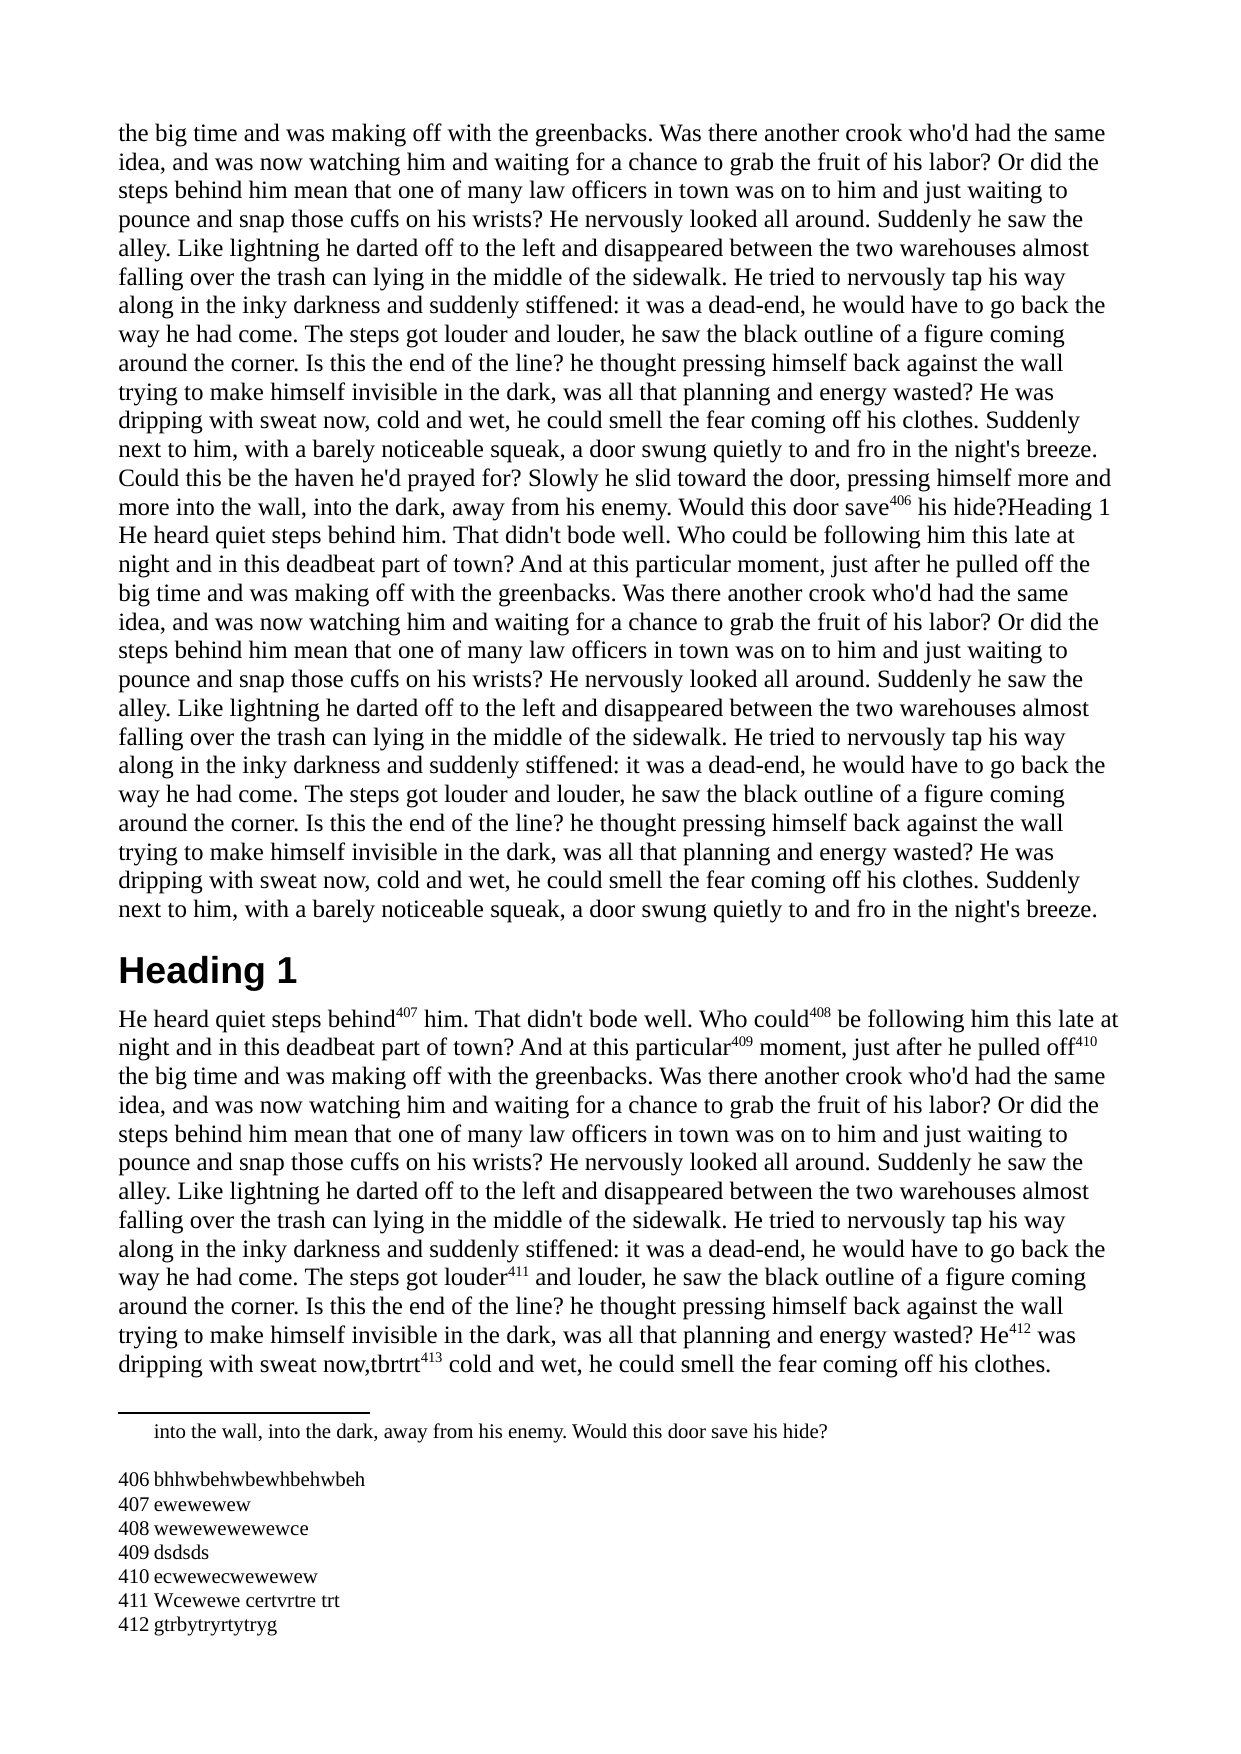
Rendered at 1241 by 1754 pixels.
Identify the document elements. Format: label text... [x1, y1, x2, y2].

text He heard quiet steps behind him. That didn't bode well. Who could be following him this late at night and in this deadbeat part of town? And at this particular moment, just after he pulled off the big time and was making off with the greenbacks. Was there another crook who'd had the same idea, and was now watching him and waiting for a chance to grab the fruit of his labor? Or did the steps behind him mean that one of many law officers in town was on to him and just waiting to pounce and snap those cuffs on his wrists? He nervously looked all around. Suddenly he saw the alley. Like lightning he darted off to the left and disappeared between the two warehouses almost falling over the trash can lying in the middle of the sidewalk. He tried to nervously tap his way along in the inky darkness and suddenly stiffened: it was a dead-end, he would have to go back the way he had come. The steps got louder and louder, he saw the black outline of a figure coming around the corner. Is this the end of the line? he thought pressing himself back against the wall trying to make himself invisible in the dark, was all that planning and energy wasted? He was dripping with sweat now, cold and wet, he could smell the fear coming off his clothes. Suddenly next to him, with a barely noticeable squeak, a door swung quietly to and fro in the night's breeze. [118, 521, 1122, 923]
text gtrbytryrtytryg [118, 1612, 1122, 1636]
subtitle Heading 1 [118, 948, 1122, 991]
text the big time and was making off with the greenbacks. Was there another crook who'd had the same idea, and was now watching him and waiting for a chance to grab the fruit of his labor? Or did the steps behind him mean that one of many law officers in town was on to him and just waiting to pounce and snap those cuffs on his wrists? He nervously looked all around. Suddenly he saw the alley. Like lightning he darted off to the left and disappeared between the two warehouses almost falling over the trash can lying in the middle of the sidewalk. He tried to nervously tap his way along in the inky darkness and suddenly stiffened: it was a dead-end, he would have to go back the way he had come. The steps got louder and louder, he saw the black outline of a figure coming around the corner. Is this the end of the line? he thought pressing himself back against the wall trying to make himself invisible in the dark, was all that planning and energy wasted? He was dripping with sweat now, cold and wet, he could smell the fear coming off his clothes. Suddenly next to him, with a barely noticeable squeak, a door swung quietly to and fro in the night's breeze. Could this be the haven he'd prayed for? Slowly he slid toward the door, pressing himself more and more into the wall, into the dark, away from his enemy. Would this door save his hide?Heading 1 [118, 118, 1122, 521]
text into the wall, into the dark, away from his enemy. Would this door save his hide? [118, 1419, 1122, 1443]
text He heard quiet steps behind him. That didn't bode well. Who could be following him this late at night and in this deadbeat part of town? And at this particular moment, just after he pulled off the big time and was making off with the greenbacks. Was there another crook who'd had the same idea, and was now watching him and waiting for a chance to grab the fruit of his labor? Or did the steps behind him mean that one of many law officers in town was on to him and just waiting to pounce and snap those cuffs on his wrists? He nervously looked all around. Suddenly he saw the alley. Like lightning he darted off to the left and disappeared between the two warehouses almost falling over the trash can lying in the middle of the sidewalk. He tried to nervously tap his way along in the inky darkness and suddenly stiffened: it was a dead-end, he would have to go back the way he had come. The steps got louder and louder, he saw the black outline of a figure coming around the corner. Is this the end of the line? he thought pressing himself back against the wall trying to make himself invisible in the dark, was all that planning and energy wasted? He was dripping with sweat now,tbrtrt cold and wet, he could smell the fear coming off his clothes. [118, 1004, 1122, 1377]
text bhhwbehwbewhbehwbeh [118, 1467, 1122, 1491]
text Wcewewe certvrtre trt [118, 1588, 1122, 1612]
text ewewewew [118, 1491, 1122, 1516]
text ecwewecwewewew [118, 1564, 1122, 1588]
text wewewewewewce [118, 1516, 1122, 1539]
text dsdsds [118, 1539, 1122, 1564]
